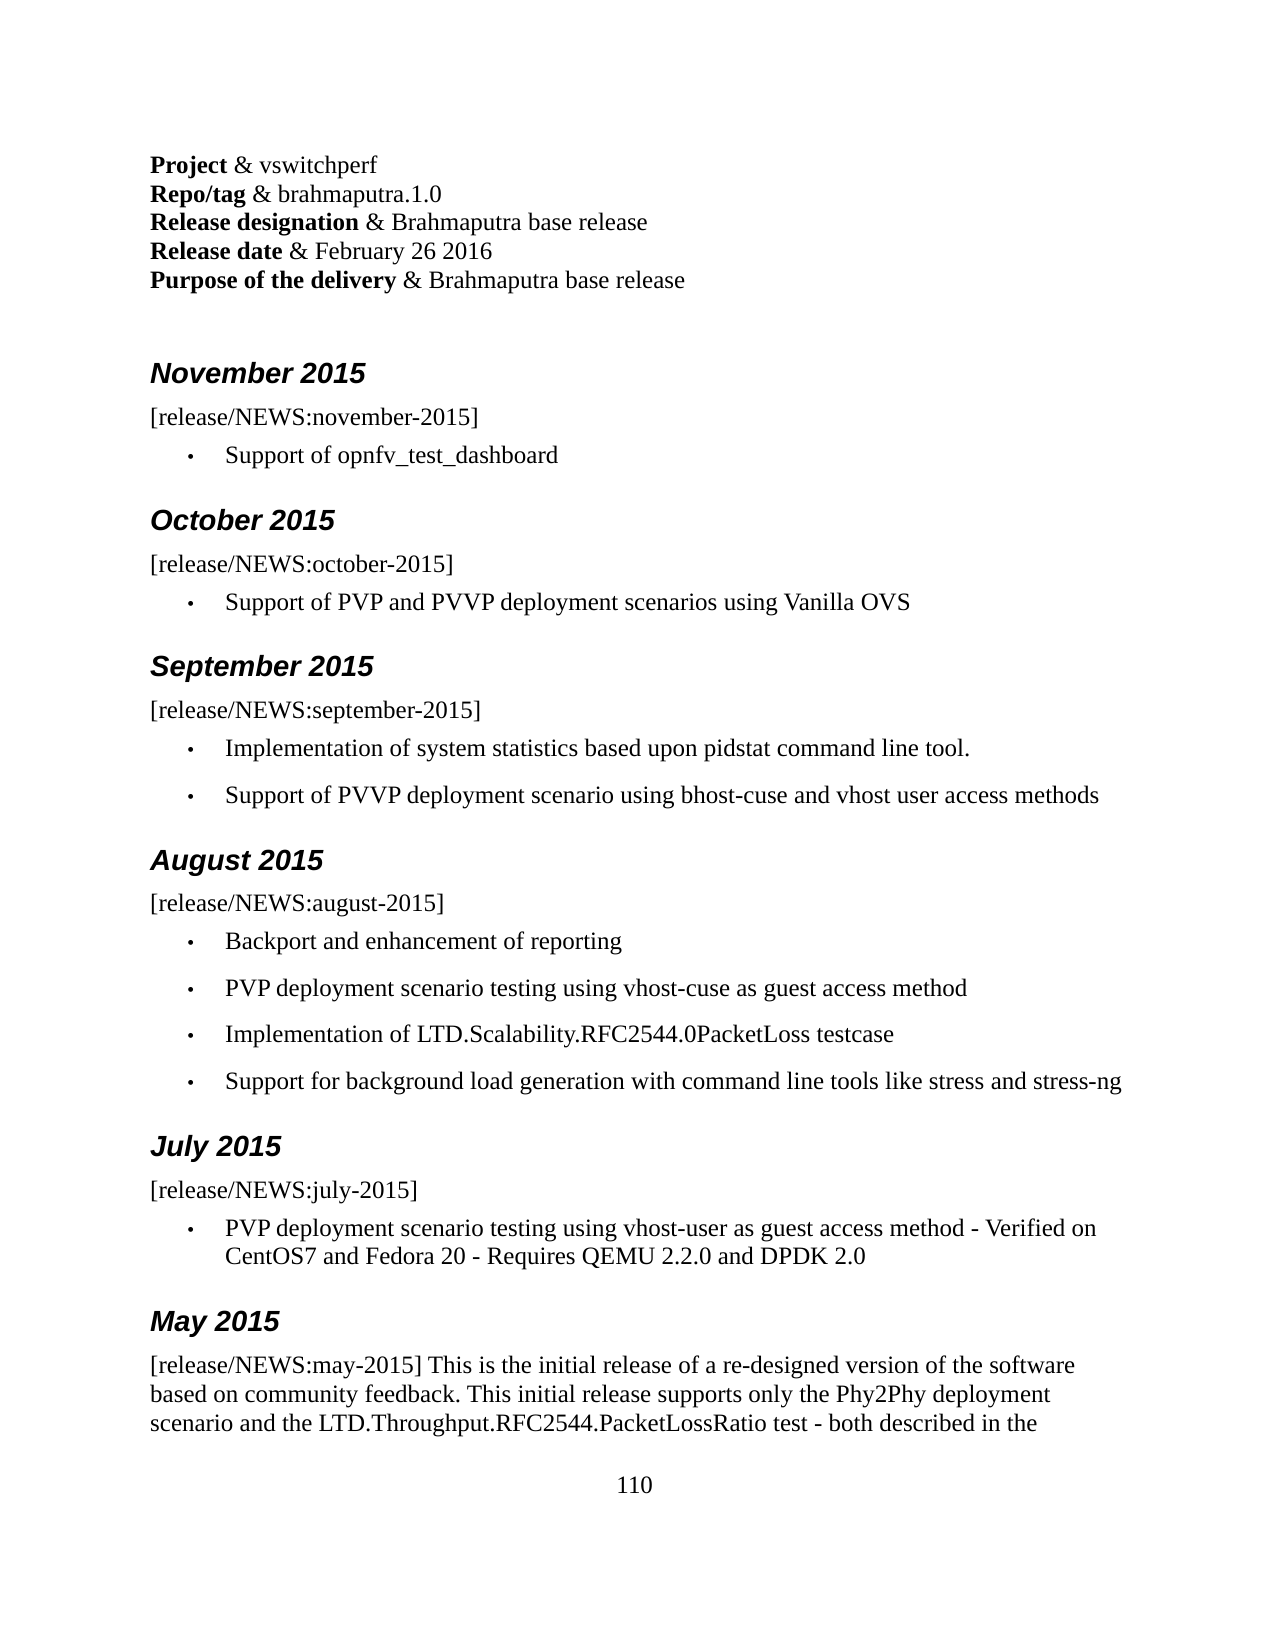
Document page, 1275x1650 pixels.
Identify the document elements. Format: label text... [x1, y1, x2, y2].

list Implementation of system statistics based upon pidstat command line tool. [187, 733, 1125, 762]
text [release/NEWS:october-2015] [150, 549, 1125, 578]
text [release/NEWS:may-2015] This is the initial release of a re-designed version of the software based on community feedback. This initial release supports only the Phy2Phy deployment scenario and the LTD.Throughput.RFC2544.PacketLossRatio test - both described in the [150, 1350, 1125, 1436]
text [release/NEWS:july-2015] [150, 1175, 1125, 1204]
subtitle August 2015 [150, 842, 1125, 876]
list Implementation of LTD.Scalability.RFC2544.0PacketLoss testcase [187, 1019, 1125, 1048]
text [release/NEWS:november-2015] [150, 402, 1125, 431]
subtitle July 2015 [150, 1129, 1125, 1162]
list Backport and enhancement of reporting [187, 926, 1125, 955]
text Project & vswitchperf Repo/tag & brahmaputra.1.0 Release designation & Brahmaputra base release Release date & February 26 2016 Purpose of the delivery & Brahmaputra base release [150, 150, 1125, 322]
list Support of opnfv_test_dashboard [187, 440, 1125, 469]
list PVP deployment scenario testing using vhost-user as guest access method - Verified on CentOS7 and Fedora 20 - Requires QEMU 2.2.0 and DPDK 2.0 [187, 1213, 1125, 1270]
subtitle November 2015 [150, 356, 1125, 390]
subtitle September 2015 [150, 649, 1125, 683]
subtitle October 2015 [150, 503, 1125, 536]
list Support of PVP and PVVP deployment scenarios using Vanilla OVS [187, 587, 1125, 615]
subtitle May 2015 [150, 1304, 1125, 1338]
list Support of PVVP deployment scenario using bhost-cuse and vhost user access methods [187, 780, 1125, 808]
list Support for background load generation with command line tools like stress and stress-ng [187, 1066, 1125, 1095]
list PVP deployment scenario testing using vhost-cuse as guest access method [187, 973, 1125, 1002]
text [release/NEWS:september-2015] [150, 695, 1125, 724]
text [release/NEWS:august-2015] [150, 888, 1125, 917]
